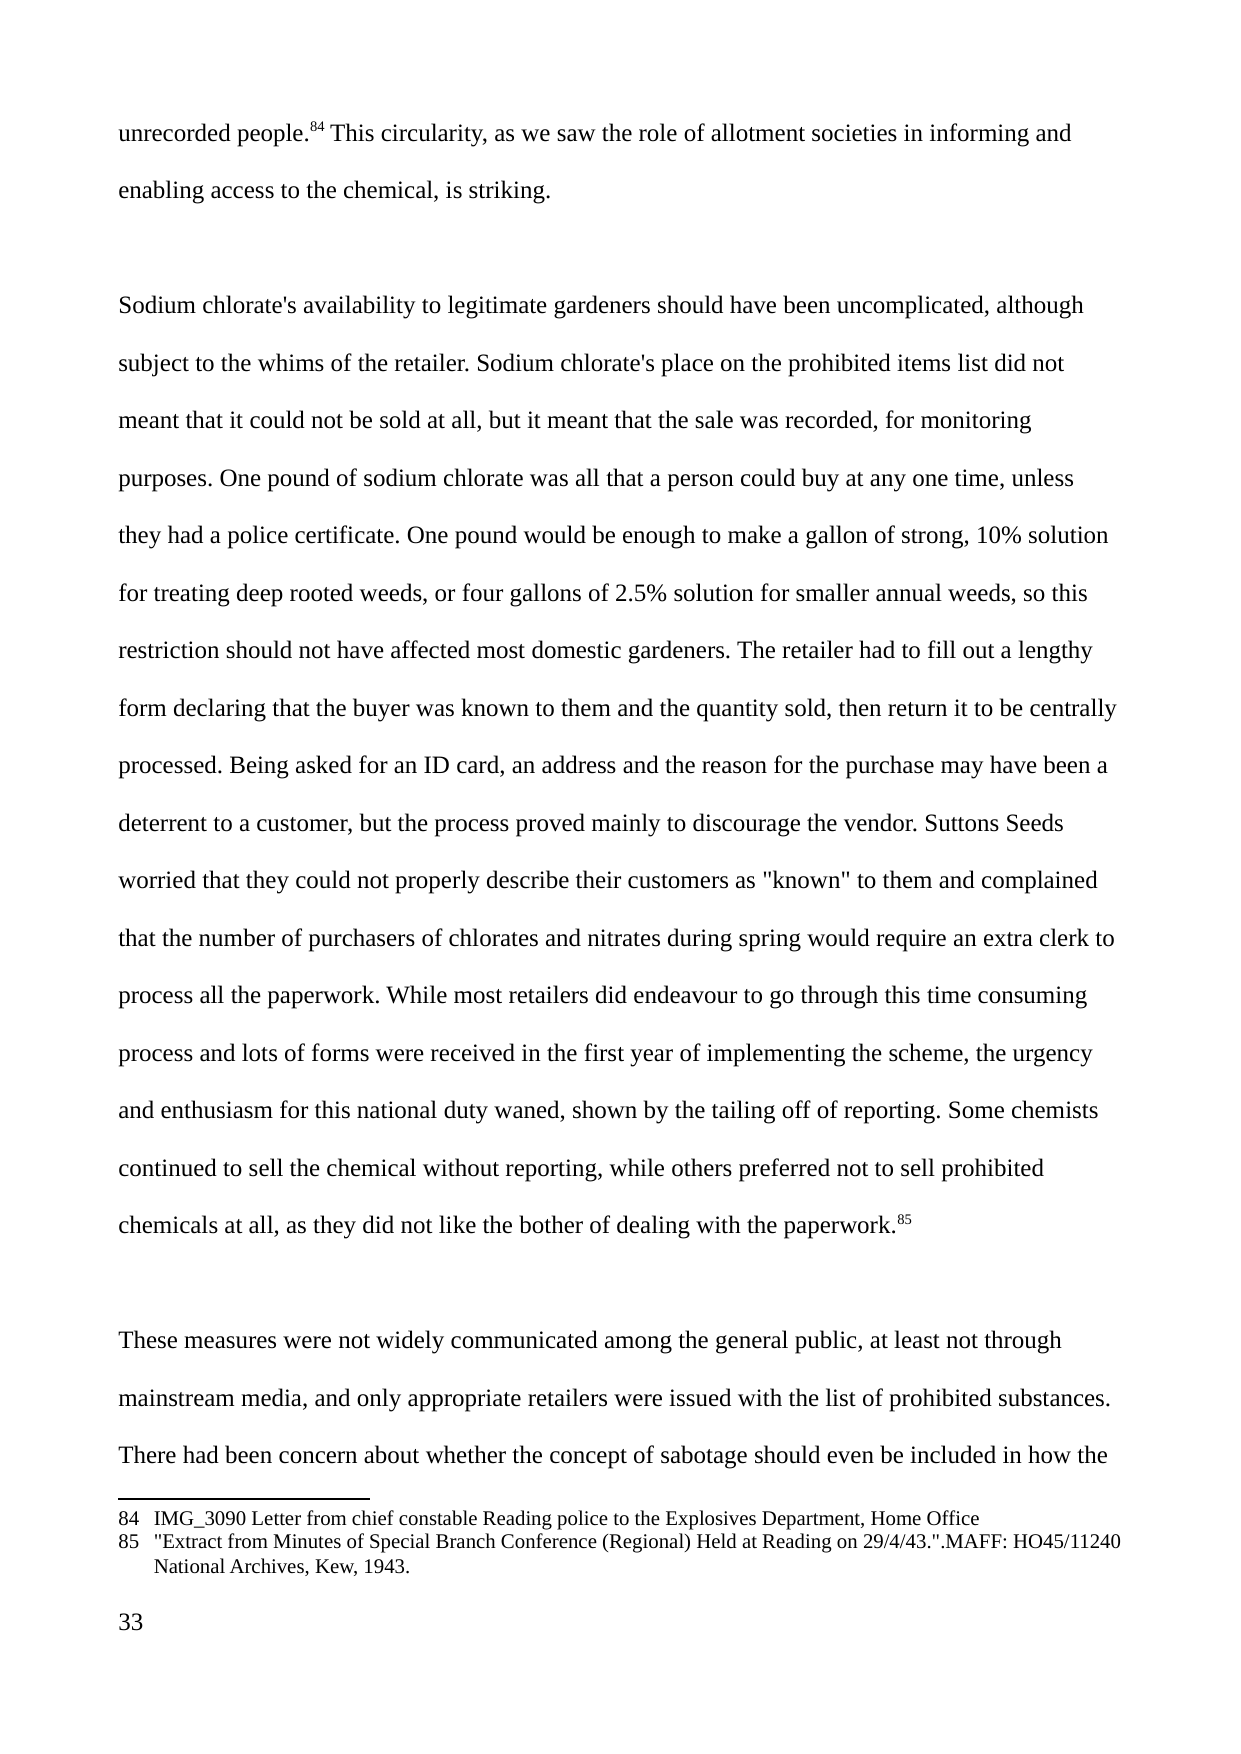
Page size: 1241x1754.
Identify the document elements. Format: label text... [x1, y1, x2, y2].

text "Extract from Minutes of Special Branch Conference (Regional) Held at Reading on 29/4/43.".MAFF: HO45/11240 National Archives, Kew, 1943. [118, 1529, 1122, 1578]
text Sodium chlorate's availability to legitimate gardeners should have been uncomplicated, although subject to the whims of the retailer. Sodium chlorate's place on the prohibited items list did not meant that it could not be sold at all, but it meant that the sale was recorded, for monitoring purposes. One pound of sodium chlorate was all that a person could buy at any one time, unless they had a police certificate. One pound would be enough to make a gallon of strong, 10% solution for treating deep rooted weeds, or four gallons of 2.5% solution for smaller annual weeds, so this restriction should not have affected most domestic gardeners. The retailer had to fill out a lengthy form declaring that the buyer was known to them and the quantity sold, then return it to be centrally processed. Being asked for an ID card, an address and the reason for the purchase may have been a deterrent to a customer, but the process proved mainly to discourage the vendor. Suttons Seeds worried that they could not properly describe their customers as "known" to them and complained that the number of purchasers of chlorates and nitrates during spring would require an extra clerk to process all the paperwork. While most retailers did endeavour to go through this time consuming process and lots of forms were received in the first year of implementing the scheme, the urgency and enthusiasm for this national duty waned, shown by the tailing off of reporting. Some chemists continued to sell the chemical without reporting, while others preferred not to sell prohibited chemicals at all, as they did not like the bother of dealing with the paperwork. [118, 291, 1122, 1239]
text These measures were not widely communicated among the general public, at least not through mainstream media, and only appropriate retailers were issued with the list of prohibited substances. There had been concern about whether the concept of sabotage should even be included in how the [118, 1326, 1122, 1469]
text unrecorded people. This circularity, as we saw the role of allotment societies in informing and enabling access to the chemical, is striking. [118, 118, 1122, 204]
text IMG_3090 Letter from chief constable Reading police to the Explosives Department, Home Office [118, 1505, 1122, 1529]
